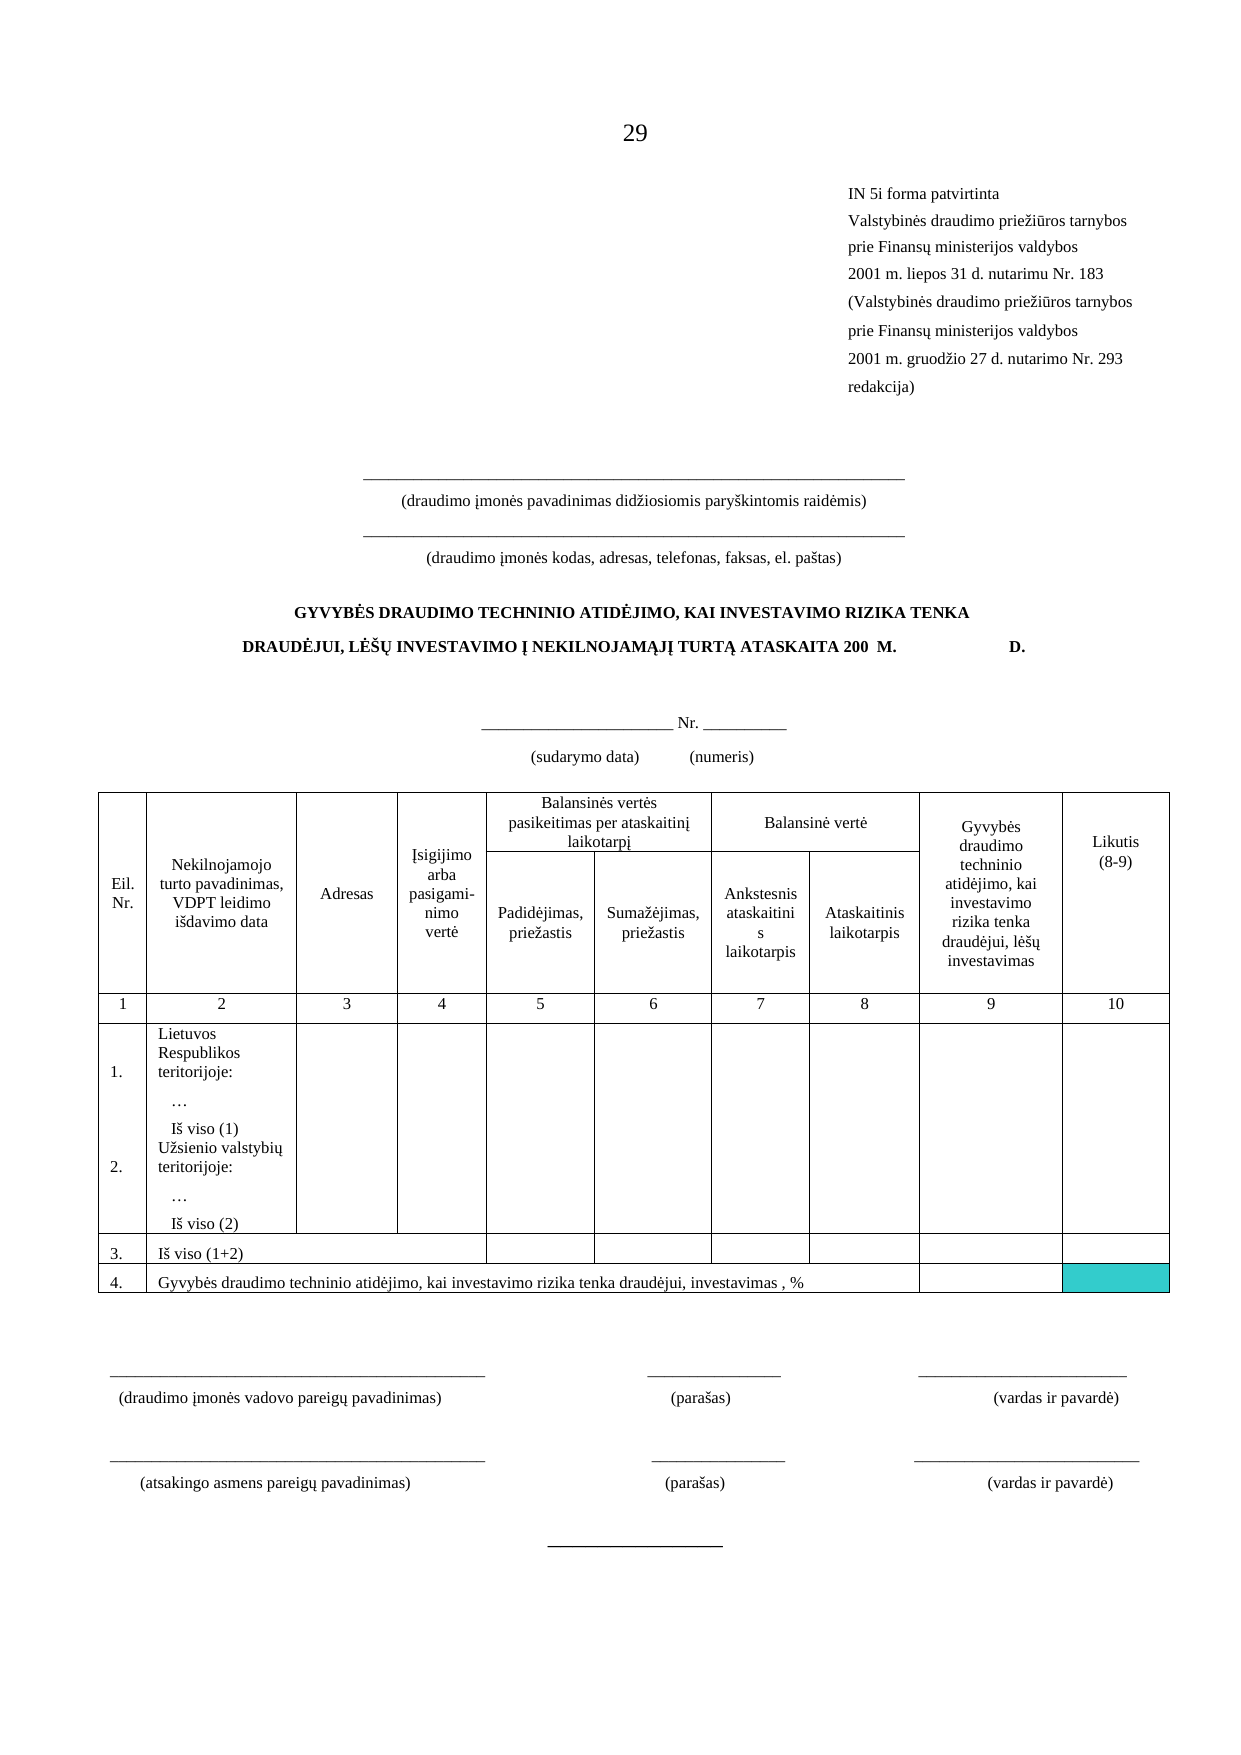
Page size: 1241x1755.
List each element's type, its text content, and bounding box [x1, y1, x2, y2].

table_cell [1170, 1110, 1222, 1138]
table_cell [1169, 567, 1222, 595]
table_cell [398, 1024, 486, 1081]
table_cell [810, 1024, 919, 1081]
table_cell [398, 1205, 486, 1233]
table_cell Užsienio valstybių teritorijoje: [147, 1138, 296, 1176]
table_cell [1169, 1322, 1222, 1350]
table_cell [712, 1205, 809, 1233]
table_cell [297, 1176, 397, 1205]
table_cell [920, 1322, 1062, 1350]
table_cell [1169, 510, 1222, 538]
table_cell [809, 396, 920, 425]
table_cell (draudimo įmonės pavadinimas didžiosiomis paryškintomis raidėmis) [99, 482, 1169, 510]
table_header [397, 176, 486, 203]
table_cell 3 [297, 994, 397, 1022]
table_cell _________________________________________________________________ [99, 453, 1169, 482]
table_cell [1062, 425, 1169, 453]
table_cell [1169, 698, 1222, 732]
table_cell [486, 396, 594, 425]
table_cell [1169, 396, 1222, 425]
table_cell [810, 1138, 919, 1176]
table_cell [297, 1138, 397, 1176]
table_cell [712, 1293, 809, 1322]
table_cell [595, 311, 712, 339]
table_cell [595, 567, 712, 595]
table_cell DRAUDĖJUI, LĖŠŲ INVESTAVIMO Į NEKILNOJAMĄJĮ TURTĄ ATASKAITA 200 M. D. [99, 630, 1169, 663]
table_cell [397, 283, 486, 311]
table_cell [712, 203, 809, 229]
table_cell [398, 1110, 486, 1138]
table_cell Iš viso (1+2) [147, 1234, 486, 1263]
table_cell [1169, 1435, 1222, 1464]
table_cell _________________________________________________________________ [99, 510, 1169, 538]
table_cell [397, 1322, 486, 1350]
table_cell [397, 1407, 486, 1435]
table_cell [1063, 1138, 1169, 1176]
table_cell [296, 311, 397, 339]
table_cell [595, 1081, 711, 1109]
table_cell [99, 256, 147, 283]
text ______________ [89, 1521, 1181, 1550]
table_cell [1169, 1464, 1222, 1492]
table_cell [595, 425, 712, 453]
table_cell [1062, 664, 1169, 698]
table_cell [99, 1293, 147, 1322]
table_cell [810, 1110, 919, 1138]
table_cell [297, 1024, 397, 1081]
table_header [809, 176, 837, 203]
table_header [1169, 176, 1222, 203]
table_cell [297, 1081, 397, 1109]
table_cell [296, 340, 397, 368]
table_cell [1170, 1205, 1222, 1233]
table_cell [397, 340, 486, 368]
table_cell [1169, 595, 1222, 629]
table_cell [486, 664, 594, 698]
table_cell [1169, 1350, 1222, 1378]
table_cell [920, 1407, 1062, 1435]
table_cell _____________________________________________ ________________ ___________________________ [99, 1435, 1169, 1464]
table_cell (Valstybinės draudimo priežiūros tarnybos [837, 283, 1169, 311]
table_cell [920, 664, 1062, 698]
table_cell [1170, 1023, 1222, 1081]
table_cell [487, 1205, 594, 1233]
table_cell redakcija) [837, 368, 1062, 396]
table_cell [397, 396, 486, 425]
table_cell [1062, 1407, 1169, 1435]
table_cell [1170, 1233, 1222, 1263]
table_cell [486, 311, 594, 339]
table_cell [809, 664, 920, 698]
table_cell [486, 1322, 594, 1350]
table_cell [1062, 567, 1169, 595]
table_cell [1170, 1138, 1222, 1176]
table_cell [297, 1205, 397, 1233]
table_cell [1169, 283, 1222, 311]
table_cell [1063, 1205, 1169, 1233]
table_cell 1 [99, 994, 146, 1022]
table_cell [595, 1205, 711, 1233]
table_cell [595, 283, 712, 311]
table_cell [1063, 1024, 1169, 1081]
table_cell [809, 203, 837, 229]
table_cell Įsigijimo arba pasigami-nimo vertė [398, 793, 486, 993]
table_cell [296, 1322, 397, 1350]
table_cell [595, 1234, 711, 1263]
table_cell [920, 1176, 1062, 1205]
table_cell [99, 1081, 146, 1109]
table_cell [99, 368, 147, 396]
table_cell [486, 368, 594, 396]
table_cell [1169, 630, 1222, 663]
table_cell [595, 203, 712, 229]
table_cell [809, 311, 837, 339]
table_cell [712, 1081, 809, 1109]
table_cell [1063, 1081, 1169, 1109]
table_cell [147, 567, 296, 595]
table_cell [1170, 1263, 1222, 1292]
table_cell [147, 283, 296, 311]
table_cell [920, 1293, 1062, 1322]
table_cell [712, 368, 809, 396]
table_cell [1062, 396, 1169, 425]
table_cell [1169, 482, 1222, 510]
table_cell (8-9) [1063, 851, 1169, 993]
table_cell [99, 766, 1222, 792]
table_cell [147, 256, 296, 283]
table_cell [809, 256, 837, 283]
table_cell 2001 m. liepos 31 d. nutarimu Nr. 183 [837, 256, 1169, 283]
table_cell [712, 1024, 809, 1081]
table_cell [1170, 1176, 1222, 1205]
table_cell [1169, 340, 1222, 368]
table_cell [1063, 1110, 1169, 1138]
table_cell prie Finansų ministerijos valdybos [837, 230, 1169, 256]
table_cell [809, 340, 837, 368]
table_cell [487, 1176, 594, 1205]
table_cell [809, 230, 837, 256]
table_cell [595, 1138, 711, 1176]
table_cell [1170, 1081, 1222, 1109]
table_cell (draudimo įmonės kodas, adresas, telefonas, faksas, el. paštas) [99, 539, 1169, 567]
table_cell [712, 340, 809, 368]
table_cell Gyvybės draudimo techninio atidėjimo, kai investavimo rizika tenka draudėjui, investavimas , % [147, 1264, 919, 1292]
table_header [147, 176, 296, 203]
table_cell Padidėjimas, priežastis [487, 852, 594, 993]
table_cell [1169, 539, 1222, 567]
table_cell [397, 311, 486, 339]
table_cell [920, 1264, 1062, 1292]
table_cell [99, 283, 147, 311]
table_cell [99, 1322, 147, 1350]
table_cell … [147, 1081, 296, 1109]
table_cell [809, 425, 920, 453]
table_cell 8 [810, 994, 919, 1022]
table_cell [712, 1176, 809, 1205]
table_cell [920, 396, 1062, 425]
table_cell [147, 230, 296, 256]
table_cell [712, 1138, 809, 1176]
table_cell (sudarymo data) (numeris) [99, 732, 1169, 766]
table_cell [712, 1322, 809, 1350]
table_header [712, 176, 809, 203]
table_cell [487, 1081, 594, 1109]
table_cell [147, 203, 296, 229]
table_cell [712, 256, 809, 283]
table_cell [99, 664, 147, 698]
table_cell [595, 1293, 712, 1322]
table_cell 7 [712, 994, 809, 1022]
table_cell [1169, 368, 1222, 396]
table_cell [595, 396, 712, 425]
table_cell [397, 368, 486, 396]
table_cell [595, 1407, 712, 1435]
table_cell [1169, 425, 1222, 453]
table_cell [296, 1293, 397, 1322]
table_cell [1169, 311, 1222, 339]
table_cell [147, 340, 296, 368]
table_cell [595, 1110, 711, 1138]
table_cell [398, 1081, 486, 1109]
table_cell Likutis [1063, 793, 1169, 851]
table_cell [99, 425, 147, 453]
table_cell [296, 283, 397, 311]
table_cell [920, 1205, 1062, 1233]
table_cell [1169, 1292, 1222, 1322]
table_cell [712, 1407, 809, 1435]
table_cell [296, 230, 397, 256]
table_cell [712, 396, 809, 425]
table_cell [810, 1234, 919, 1263]
table_cell [147, 664, 296, 698]
table_header [486, 176, 594, 203]
table_cell Adresas [297, 793, 397, 993]
table_cell [1062, 368, 1169, 396]
table_cell Iš viso (2) [147, 1205, 296, 1233]
table_cell 1. [99, 1024, 146, 1081]
table_cell Valstybinės draudimo priežiūros tarnybos [837, 203, 1169, 229]
table_cell [1169, 732, 1222, 766]
table_cell 6 [595, 994, 711, 1022]
table_cell (draudimo įmonės vadovo pareigų pavadinimas) (parašas) (vardas ir pavardė) [99, 1379, 1169, 1407]
table_cell [810, 1081, 919, 1109]
table_cell [712, 567, 809, 595]
table_cell Ankstesnis ataskaitinis laikotarpis [712, 852, 809, 993]
table_header [99, 176, 147, 203]
table_cell [486, 567, 594, 595]
table_cell [486, 1407, 594, 1435]
table_cell [397, 230, 486, 256]
table_cell [1169, 203, 1222, 229]
table_cell _______________________ Nr. __________ [99, 698, 1169, 732]
table_cell [920, 425, 1062, 453]
table_cell 5 [487, 994, 594, 1022]
table_cell [487, 1138, 594, 1176]
table_cell [1063, 1234, 1169, 1263]
table_cell [809, 567, 920, 595]
table_cell [810, 1205, 919, 1233]
table_cell 2 [147, 994, 296, 1022]
table_cell [296, 567, 397, 595]
table_cell 3. [99, 1234, 146, 1263]
table_cell 10 [1063, 994, 1169, 1022]
table_cell [809, 283, 837, 311]
table_cell Lietuvos Respublikos teritorijoje: [147, 1024, 296, 1081]
table_cell [1063, 1176, 1169, 1205]
table_cell [920, 1138, 1062, 1176]
table_cell [920, 1234, 1062, 1263]
table_cell [595, 256, 712, 283]
table_cell [147, 396, 296, 425]
table_cell [712, 664, 809, 698]
table_cell [486, 256, 594, 283]
table_cell [398, 1176, 486, 1205]
table_cell [595, 368, 712, 396]
table_cell [712, 311, 809, 339]
table_cell [809, 368, 837, 396]
table_cell [99, 1110, 146, 1138]
table_cell Nekilnojamojo turto pavadinimas, VDPT leidimo išdavimo data [147, 793, 296, 993]
table_header [595, 176, 712, 203]
table_header IN 5i forma patvirtinta [837, 176, 1169, 203]
table_cell [809, 1407, 920, 1435]
table_cell 4 [398, 994, 486, 1022]
table_cell Balansinės vertės pasikeitimas per ataskaitinį laikotarpį [487, 793, 711, 851]
table_cell [1063, 1264, 1169, 1292]
table_cell [296, 664, 397, 698]
table_cell [487, 1110, 594, 1138]
table_cell GYVYBĖS DRAUDIMO TECHNINIO ATIDĖJIMO, KAI INVESTAVIMO RIZIKA TENKA [99, 595, 1169, 629]
table_cell 2001 m. gruodžio 27 d. nutarimo Nr. 293 [837, 340, 1169, 368]
table_cell [712, 283, 809, 311]
table_cell [486, 1293, 594, 1322]
table_cell [487, 1234, 594, 1263]
table_cell [147, 1407, 296, 1435]
table_cell [712, 230, 809, 256]
table_cell Gyvybės draudimo techninio atidėjimo, kai investavimo rizika tenka draudėjui, lėšų investavimas [920, 793, 1062, 993]
table_cell [1170, 851, 1222, 993]
table_cell [595, 1176, 711, 1205]
table_cell [147, 1293, 296, 1322]
table_cell [397, 425, 486, 453]
table_cell [99, 230, 147, 256]
table_cell [1169, 256, 1222, 283]
table_cell Iš viso (1) [147, 1110, 296, 1138]
table_cell [595, 340, 712, 368]
table_cell Sumažėjimas, priežastis [595, 852, 711, 993]
table_cell [1169, 230, 1222, 256]
table_cell [99, 567, 147, 595]
table_cell [712, 1110, 809, 1138]
table_cell [1170, 993, 1222, 1022]
table_cell [712, 425, 809, 453]
table_cell [810, 1176, 919, 1205]
table_cell [397, 256, 486, 283]
table_cell … [147, 1176, 296, 1205]
table_cell [147, 368, 296, 396]
table_cell [487, 1024, 594, 1081]
table_cell [397, 567, 486, 595]
table_cell [99, 340, 147, 368]
table_cell [1062, 1293, 1169, 1322]
table_cell Eil. Nr. [99, 793, 146, 993]
table_cell [397, 1293, 486, 1322]
table_cell [920, 1024, 1062, 1081]
table_cell 9 [920, 994, 1062, 1022]
table_cell [99, 1407, 147, 1435]
table_cell [1169, 664, 1222, 698]
table_cell [296, 368, 397, 396]
table_cell [809, 1293, 920, 1322]
table_cell [296, 396, 397, 425]
table_cell [398, 1138, 486, 1176]
table_cell [99, 1205, 146, 1233]
table_cell [296, 425, 397, 453]
table_cell [1062, 1322, 1169, 1350]
table_cell [595, 1322, 712, 1350]
table_cell [712, 1234, 809, 1263]
table_cell [296, 256, 397, 283]
table_cell [397, 664, 486, 698]
table_cell [147, 425, 296, 453]
table_cell 2. [99, 1138, 146, 1176]
table_cell [486, 340, 594, 368]
table_cell [147, 1322, 296, 1350]
table_cell Ataskaitinis laikotarpis [810, 852, 919, 993]
table_cell [595, 230, 712, 256]
table_cell [99, 311, 147, 339]
table_cell [1170, 792, 1222, 851]
table_cell [920, 1081, 1062, 1109]
table_cell [809, 1322, 920, 1350]
table_cell [296, 1407, 397, 1435]
table_cell _____________________________________________ ________________ _________________________ [99, 1350, 1169, 1378]
table_cell [486, 230, 594, 256]
table_cell Balansinė vertė [712, 793, 919, 851]
table_cell [296, 203, 397, 229]
table_cell [397, 203, 486, 229]
table_cell [1169, 1379, 1222, 1407]
table_cell prie Finansų ministerijos valdybos [837, 311, 1169, 339]
table_cell [595, 1024, 711, 1081]
table_cell [920, 567, 1062, 595]
table_cell [486, 283, 594, 311]
table_cell [1169, 453, 1222, 482]
table_cell [147, 311, 296, 339]
table_cell [1169, 1407, 1222, 1435]
table_cell 4. [99, 1264, 146, 1292]
table_header [296, 176, 397, 203]
table_cell (atsakingo asmens pareigų pavadinimas) (parašas) (vardas ir pavardė) [99, 1464, 1169, 1492]
table_cell [297, 1110, 397, 1138]
table_cell [99, 396, 147, 425]
table_cell [99, 203, 147, 229]
table_cell [486, 425, 594, 453]
table_cell [486, 203, 594, 229]
table_cell [920, 1110, 1062, 1138]
table_cell [99, 1176, 146, 1205]
table_cell [595, 664, 712, 698]
